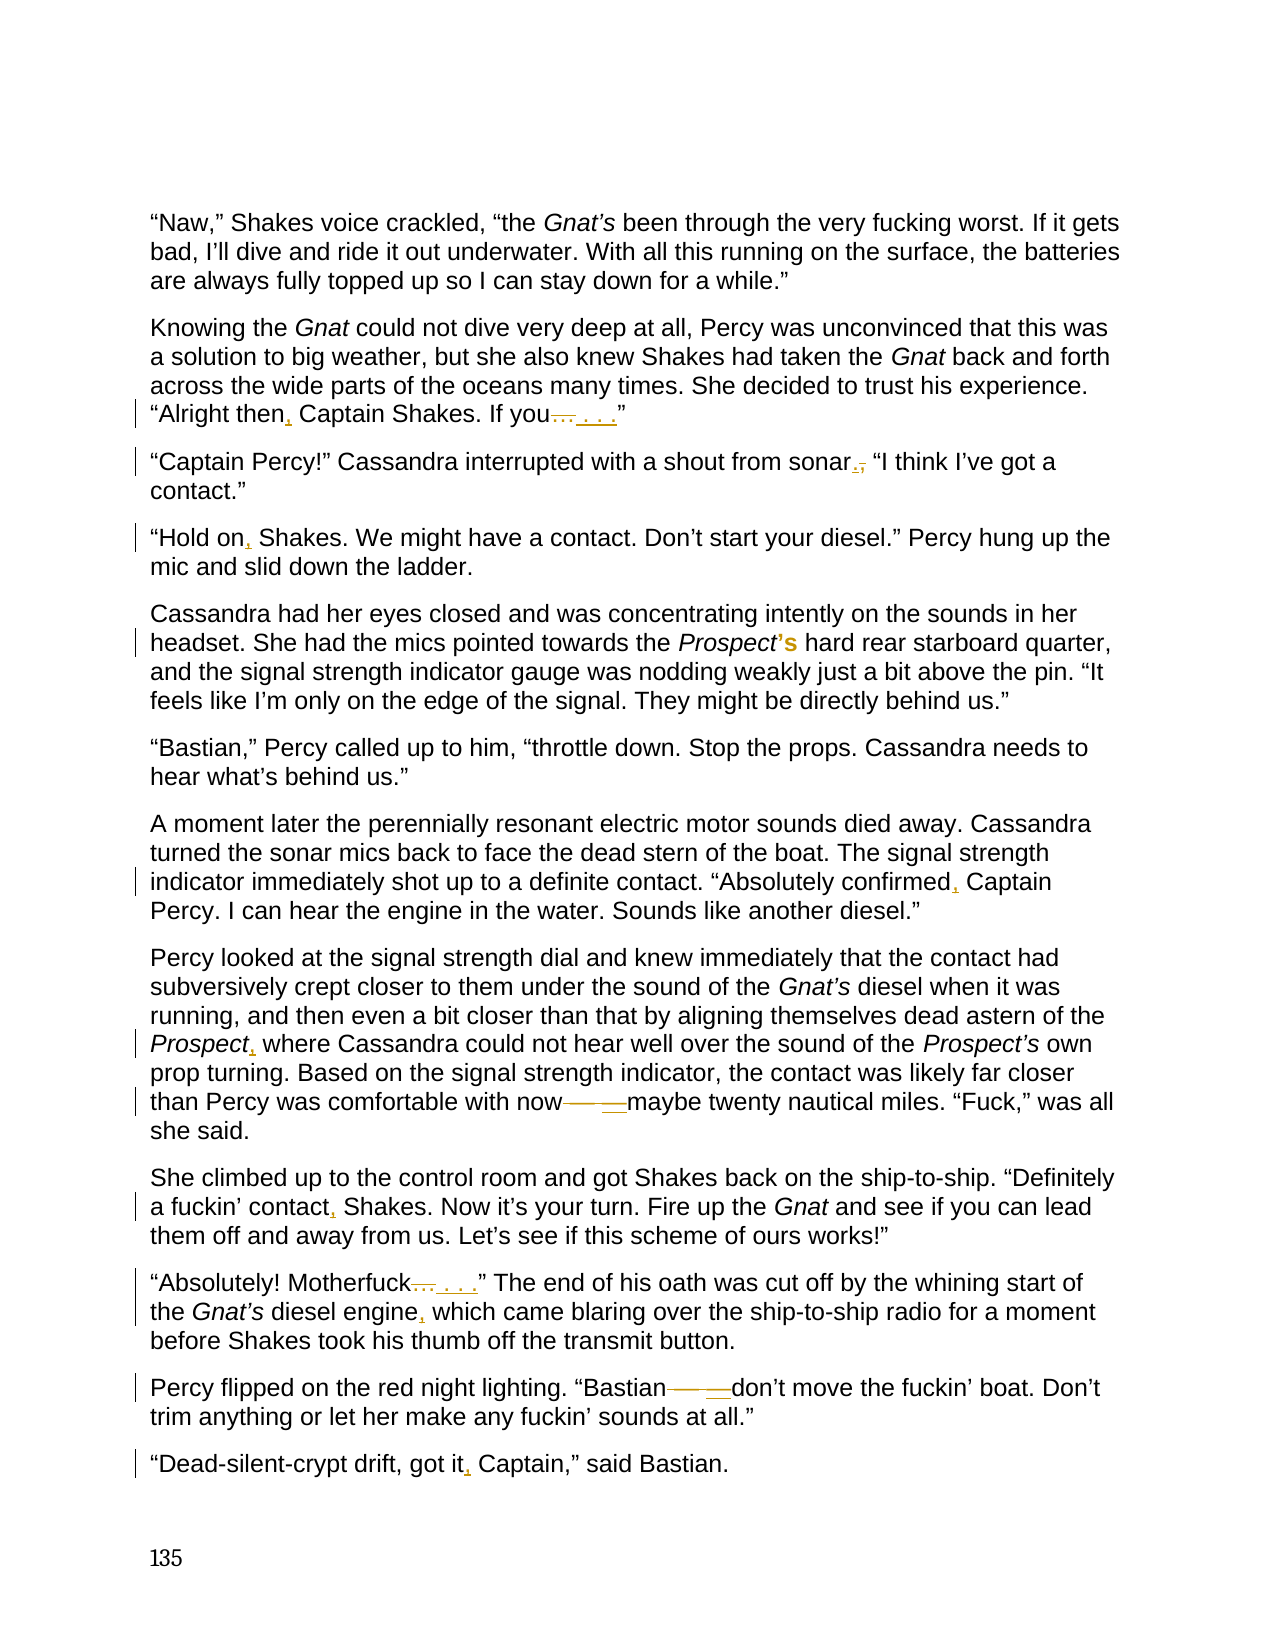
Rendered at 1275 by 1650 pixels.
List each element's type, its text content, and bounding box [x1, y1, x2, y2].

text “Captain Percy!” Cassandra interrupted with a shout from sonar. “I think I’ve got a contact.” [150, 447, 1125, 504]
text “Bastian,” Percy called up to him, “throttle down. Stop the props. Cassandra needs to hear what’s behind us.” [150, 733, 1125, 791]
text Cassandra had her eyes closed and was concentrating intently on the sounds in her headset. She had the mics pointed towards the Prospect’s hard rear starboard quarter, and the signal strength indicator gauge was nodding weakly just a bit above the pin. “It feels like I’m only on the edge of the signal. They might be directly behind us.” [150, 599, 1125, 714]
text “Hold on, Shakes. We might have a contact. Don’t start your diesel.” Percy hung up the mic and slid down the ladder. [150, 523, 1125, 581]
text Percy looked at the signal strength dial and knew immediately that the contact had subversively crept closer to them under the sound of the Gnat’s diesel when it was running, and then even a bit closer than that by aligning themselves dead astern of the Prospect, where Cassandra could not hear well over the sound of the Prospect’s own prop turning. Based on the signal strength indicator, the contact was likely far closer than Percy was comfortable with now—maybe twenty nautical miles. “Fuck,” was all she said. [150, 943, 1125, 1144]
text “Dead-silent-crypt drift, got it, Captain,” said Bastian. [150, 1449, 1125, 1478]
text “Absolutely! Motherfuck . . .” The end of his oath was cut off by the whining start of the Gnat’s diesel engine, which came blaring over the ship-to-ship radio for a moment before Shakes took his thumb off the transmit button. [150, 1268, 1125, 1354]
text Knowing the Gnat could not dive very deep at all, Percy was unconvinced that this was a solution to big weather, but she also knew Shakes had taken the Gnat back and forth across the wide parts of the oceans many times. She decided to trust his experience. “Alright then, Captain Shakes. If you . . .” [150, 313, 1125, 428]
text A moment later the perennially resonant electric motor sounds died away. Cassandra turned the sonar mics back to face the dead stern of the boat. The signal strength indicator immediately shot up to a definite contact. “Absolutely confirmed, Captain Percy. I can hear the engine in the water. Sounds like another diesel.” [150, 809, 1125, 924]
text “Naw,” Shakes voice crackled, “the Gnat’s been through the very fucking worst. If it gets bad, I’ll dive and ride it out underwater. With all this running on the surface, the batteries are always fully topped up so I can stay down for a while.” [150, 208, 1125, 294]
text Percy flipped on the red night lighting. “Bastian—don’t move the fuckin’ boat. Don’t trim anything or let her make any fuckin’ sounds at all.” [150, 1373, 1125, 1431]
text She climbed up to the control room and got Shakes back on the ship-to-ship. “Definitely a fuckin’ contact, Shakes. Now it’s your turn. Fire up the Gnat and see if you can lead them off and away from us. Let’s see if this scheme of ours works!” [150, 1163, 1125, 1249]
